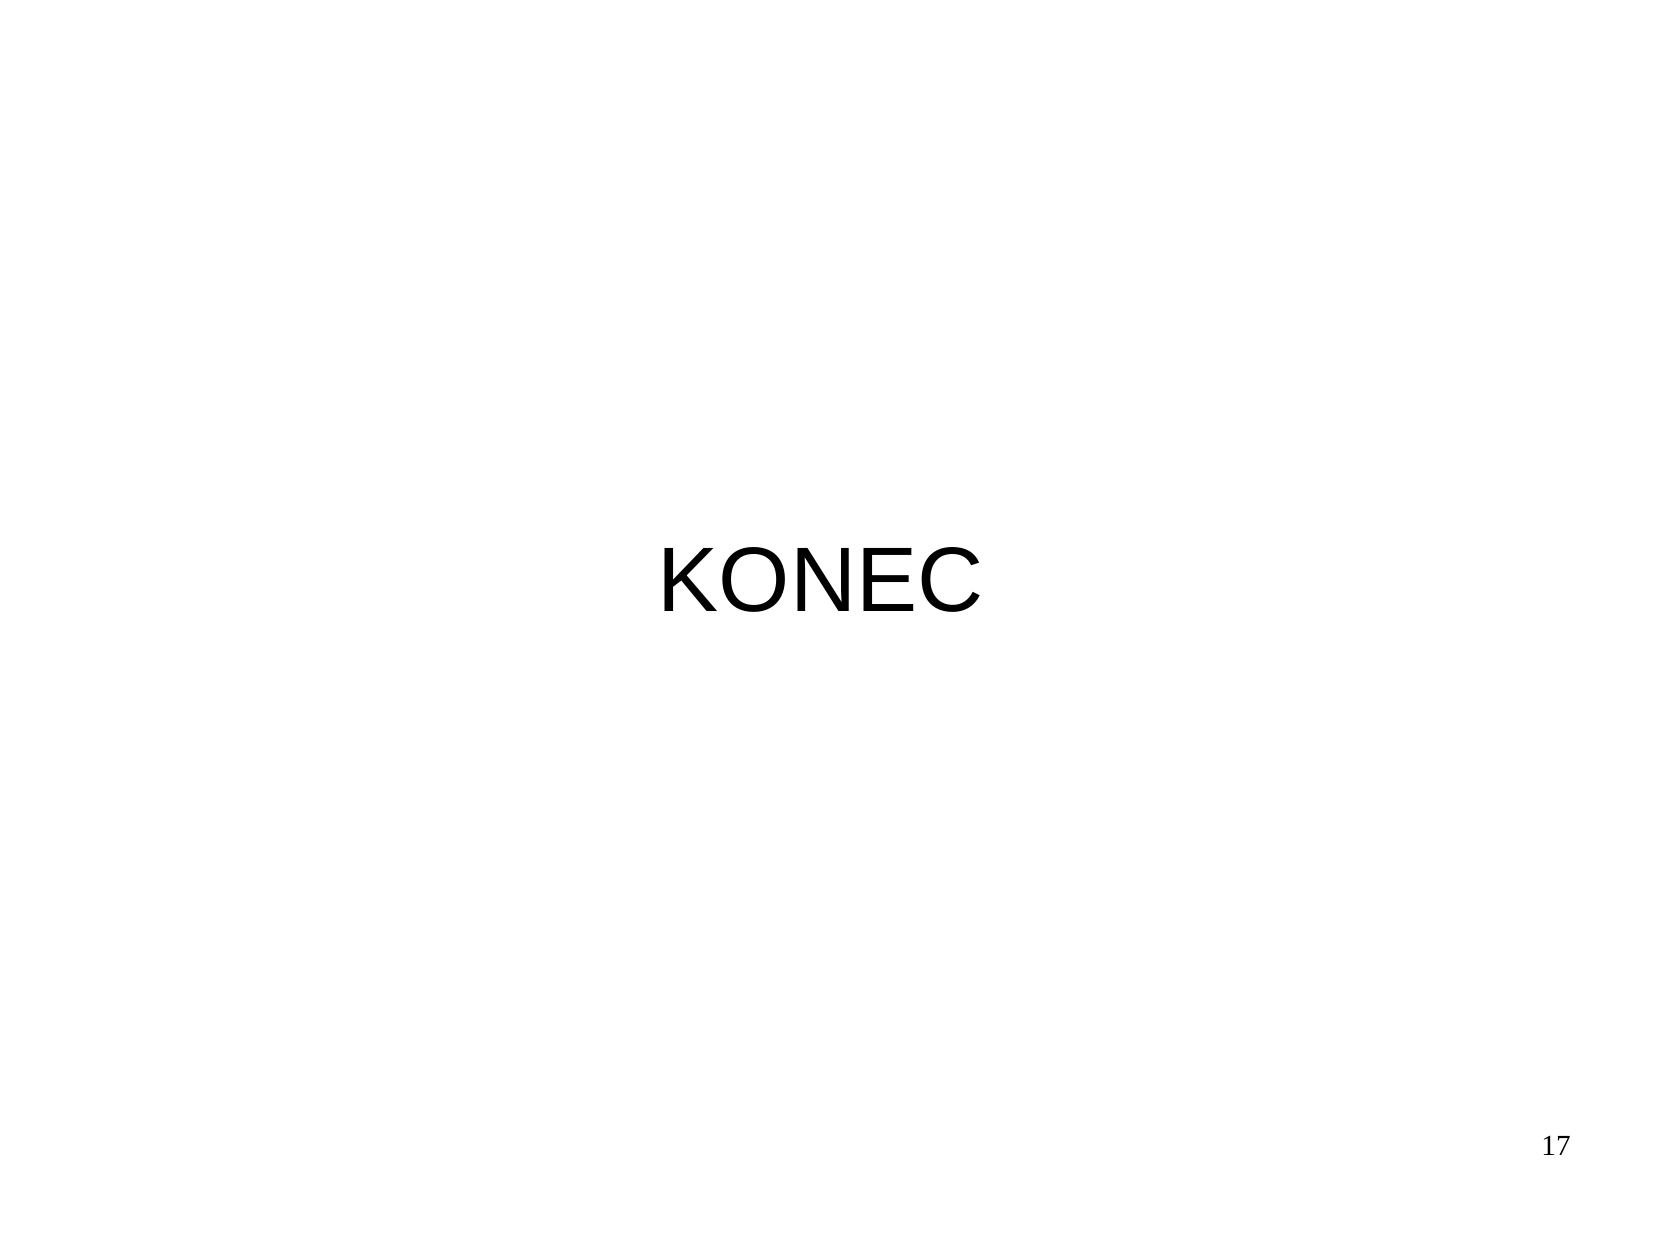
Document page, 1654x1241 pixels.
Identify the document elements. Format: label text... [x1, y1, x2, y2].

title KONEC [76, 475, 1565, 683]
